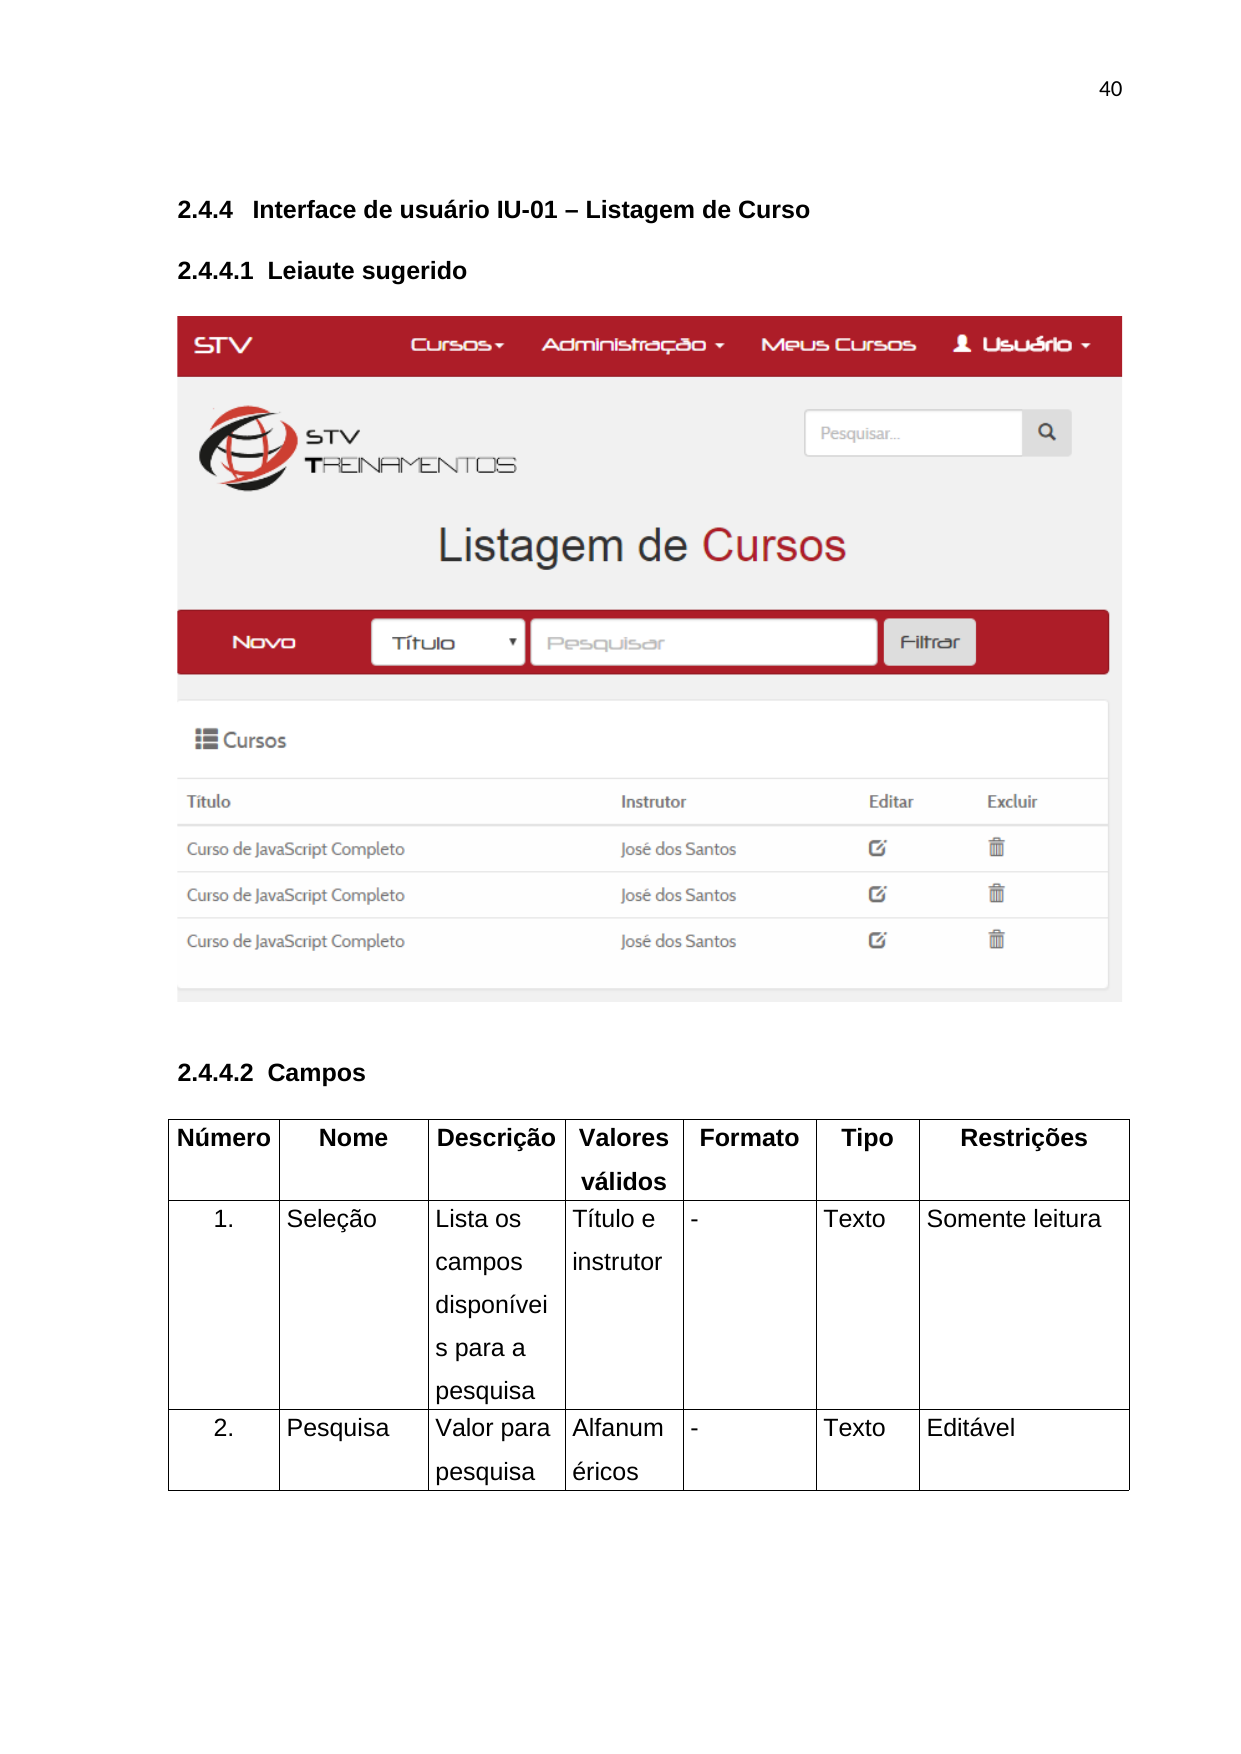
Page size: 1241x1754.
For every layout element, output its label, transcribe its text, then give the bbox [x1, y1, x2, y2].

table_cell Lista os campos disponíveis para a pesquisa [429, 1201, 565, 1409]
table_cell - [684, 1410, 816, 1489]
table_cell Valor para pesquisa [429, 1410, 565, 1489]
table_cell Seleção [280, 1201, 428, 1409]
table_header Valores válidos [566, 1120, 683, 1199]
table_cell Título e instrutor [566, 1201, 683, 1409]
subtitle Campos [177, 1058, 1122, 1087]
table_header Restrições [920, 1120, 1129, 1199]
subtitle Interface de usuário IU-01 – Listagem de Curso [177, 195, 1122, 224]
table_cell Texto [817, 1201, 919, 1409]
table_cell Texto [817, 1410, 919, 1489]
table_cell [169, 1410, 279, 1489]
picture [177, 316, 1123, 1002]
table_header Formato [684, 1120, 816, 1199]
table_cell [169, 1201, 279, 1409]
table_header Descrição [429, 1120, 565, 1199]
table_cell Editável [920, 1410, 1129, 1489]
table_header Nome [280, 1120, 428, 1199]
table_cell - [684, 1201, 816, 1409]
subtitle Leiaute sugerido [177, 256, 1122, 284]
table_cell Somente leitura [920, 1201, 1129, 1409]
table_header Tipo [817, 1120, 919, 1199]
table_cell Alfanuméricos [566, 1410, 683, 1489]
table_cell Pesquisa [280, 1410, 428, 1489]
table_header Número [169, 1120, 279, 1199]
